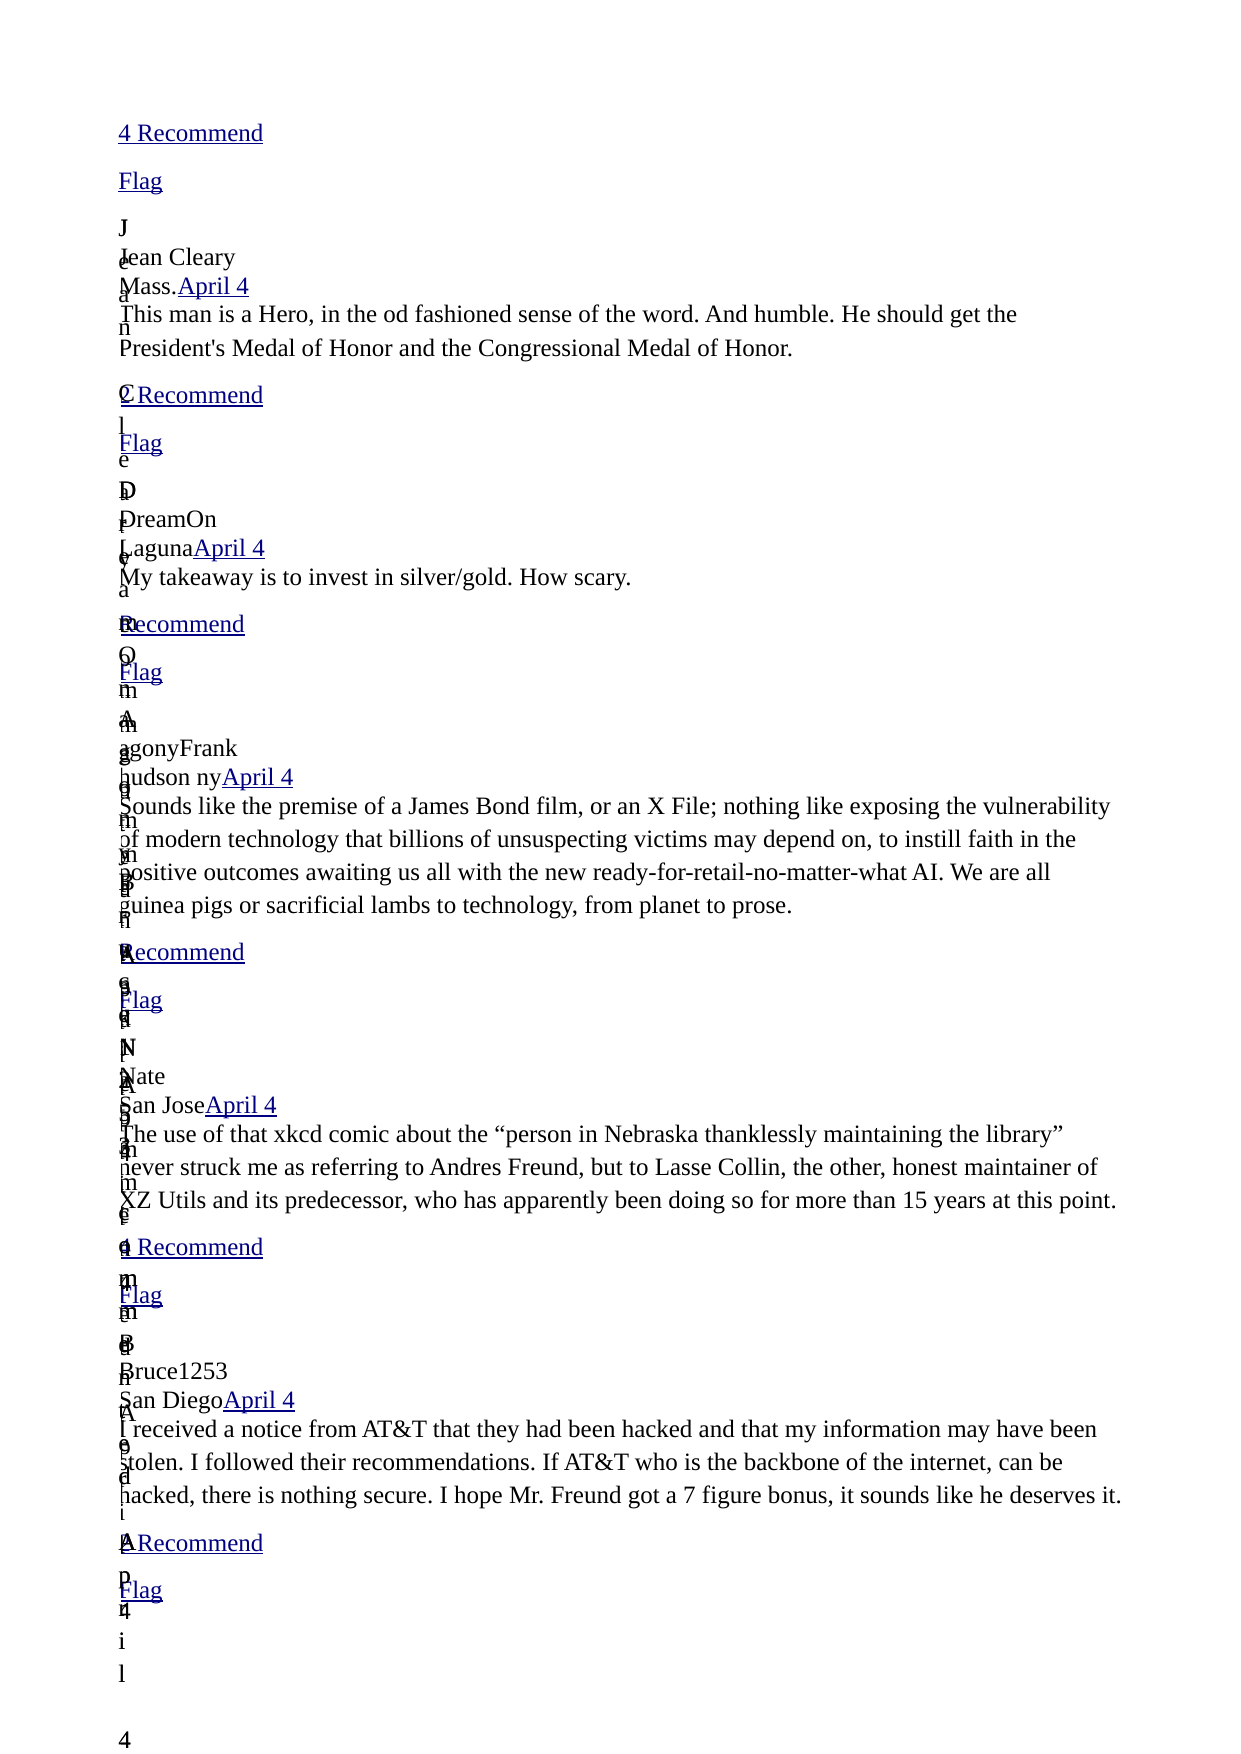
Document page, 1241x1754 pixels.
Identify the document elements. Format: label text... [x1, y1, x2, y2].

text Bruce1253 [121, 1356, 1122, 1385]
text Recommend [121, 937, 1122, 966]
text San JoseApril 4 [121, 1090, 1122, 1119]
text This man is a Hero, in the od fashioned sense of the word. And humble. He should get the President's Medal of Honor and the Congressional Medal of Honor. [121, 299, 1122, 361]
text The use of that xkcd comic about the “person in Nebraska thanklessly maintaining the library” never struck me as referring to Andres Freund, but to Lasse Collin, the other, honest maintainer of XZ Utils and its predecessor, who has apparently been doing so for more than 15 years at this point. [121, 1119, 1122, 1214]
text B [121, 1328, 1122, 1356]
text I received a notice from AT&T that they had been hacked and that my information may have been stolen. I followed their recommendations. If AT&T who is the backbone of the internet, can be hacked, there is nothing secure. I hope Mr. Freund got a 7 figure bonus, it sounds like he deserves it. [121, 1414, 1122, 1509]
text San DiegoApril 4 [121, 1385, 1122, 1414]
text My takeaway is to invest in silver/gold. How scary. [121, 562, 1122, 590]
text Flag [121, 428, 1122, 457]
text N [121, 1033, 1122, 1061]
text Flag [122, 985, 1122, 1014]
text 2 Recommend [121, 1528, 1122, 1556]
text Flag [121, 1280, 1122, 1309]
text Mass.April 4 [121, 271, 1122, 299]
text Recommend [121, 609, 1122, 638]
text Sounds like the premise of a James Bond film, or an X File; nothing like exposing the vulnerability of modern technology that billions of unsuspecting victims may depend on, to instill faith in the positive outcomes awaiting us all with the new ready-for-retail-no-matter-what AI. We are all guinea pigs or sacrificial lambs to technology, from planet to prose. [121, 791, 1122, 918]
text Jean Cleary [121, 242, 1122, 271]
text LagunaApril 4 [121, 533, 1122, 562]
text 2 Recommend [121, 380, 1122, 409]
text agonyFrank [121, 733, 1122, 762]
text DreamOn [121, 504, 1122, 533]
text Nate [121, 1061, 1122, 1090]
text Flag [121, 1575, 1122, 1604]
text D [121, 475, 1122, 504]
text J [121, 213, 1122, 242]
text hudson nyApril 4 [121, 762, 1122, 791]
text Flag [121, 657, 1122, 686]
text Flag [118, 166, 1122, 194]
text 4 Recommend [121, 1232, 1122, 1261]
text 4 Recommend [118, 118, 1122, 147]
text A [121, 704, 1122, 733]
